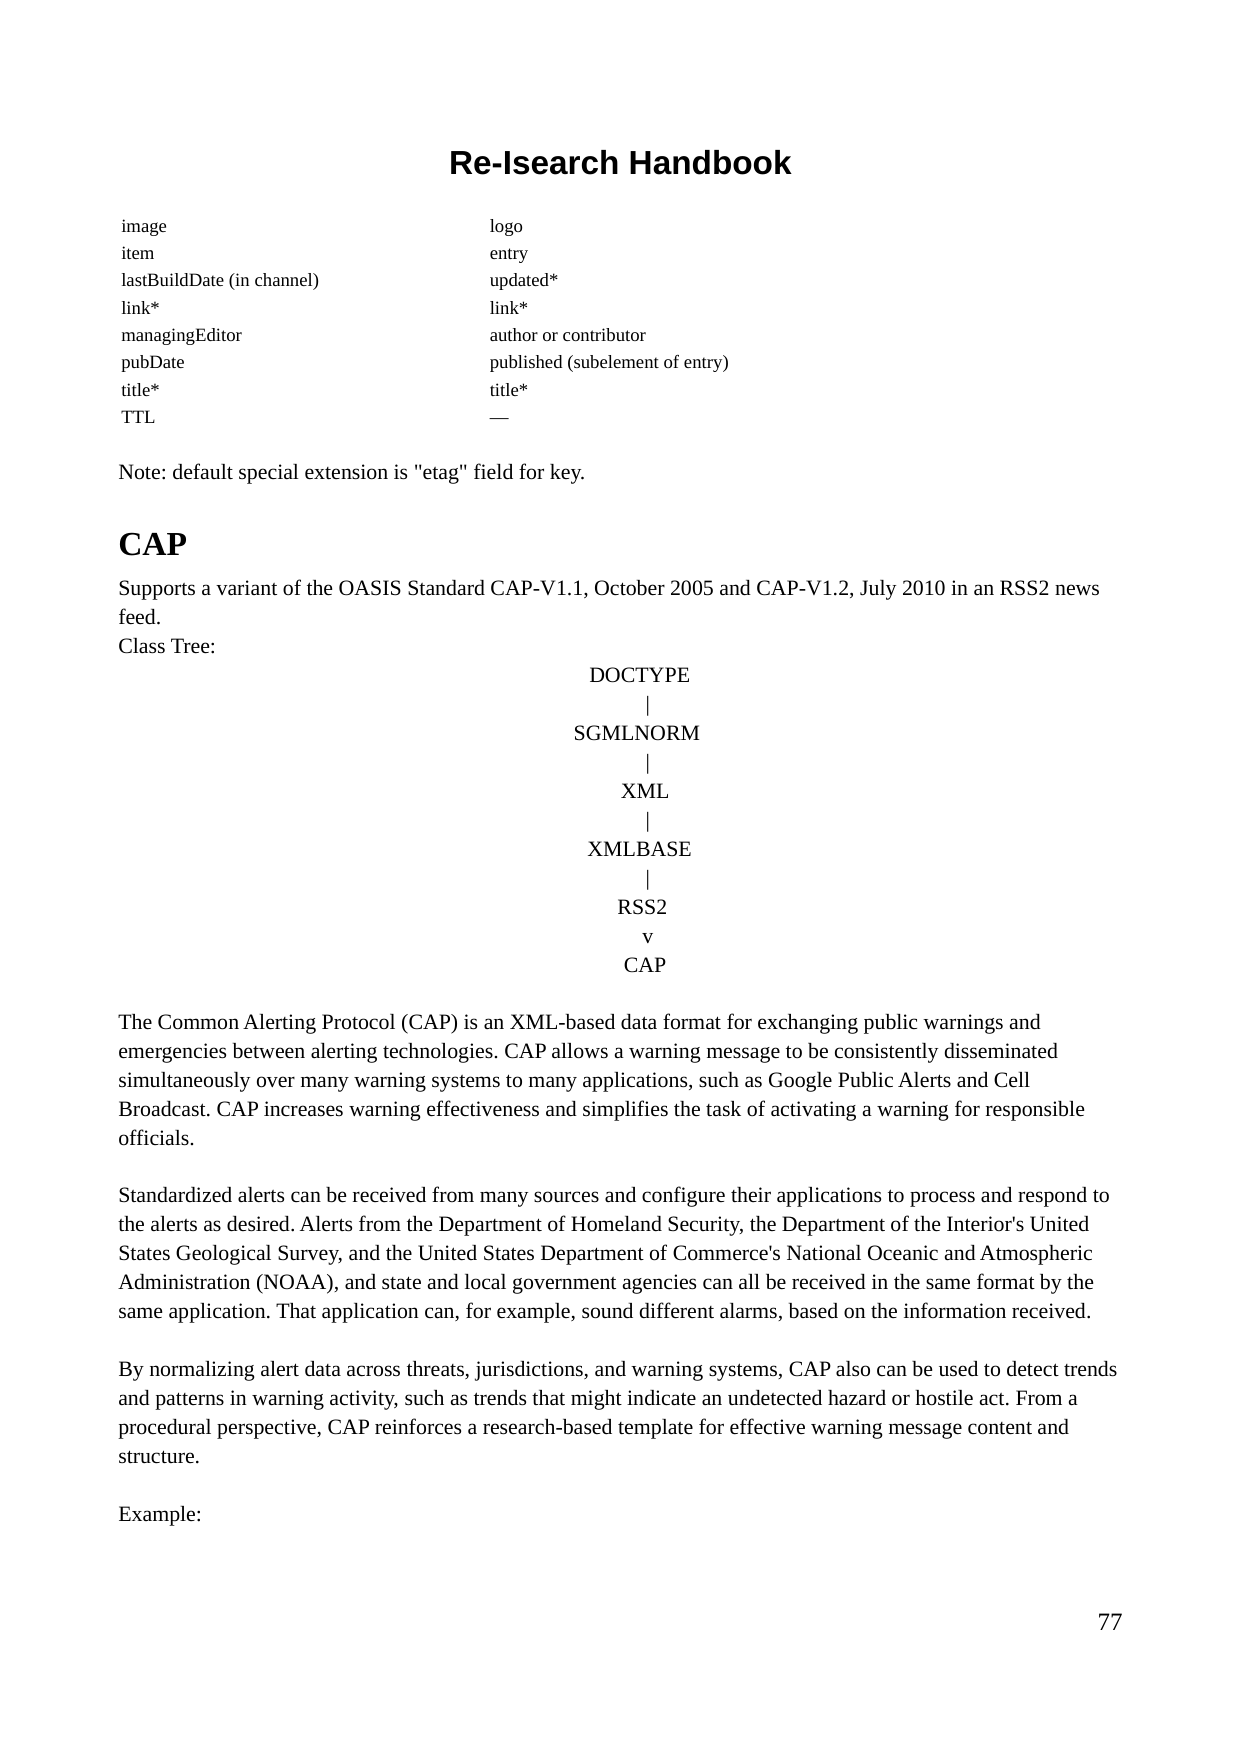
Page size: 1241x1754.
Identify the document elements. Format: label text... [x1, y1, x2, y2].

table_cell — [487, 403, 889, 431]
text | [118, 807, 1122, 832]
table_cell updated* [487, 266, 889, 294]
text Note: default special extension is "etag" field for key. [118, 459, 1122, 484]
text | [118, 749, 1122, 774]
table_cell title* [487, 376, 889, 403]
table_cell published (subelement of entry) [487, 349, 889, 376]
subtitle CAP [118, 524, 1122, 563]
text XMLBASE [118, 836, 1122, 861]
text Standardized alerts can be received from many sources and configure their applications to process and respond to the alerts as desired. Alerts from the Department of Homeland Security, the Department of the Interior's United States Geological Survey, and the United States Department of Commerce's National Oceanic and Atmospheric Administration (NOAA), and state and local government agencies can all be received in the same format by the same application. That application can, for example, sound different alarms, based on the information received. [118, 1182, 1122, 1323]
table_cell item [118, 239, 487, 266]
text The Common Alerting Protocol (CAP) is an XML-based data format for exchanging public warnings and emergencies between alerting technologies. CAP allows a warning message to be consistently disseminated simultaneously over many warning systems to many applications, such as Google Public Alerts and Cell Broadcast. CAP increases warning effectiveness and simplifies the task of activating a warning for responsible officials. [118, 1009, 1122, 1150]
text DOCTYPE [118, 662, 1122, 687]
text By normalizing alert data across threats, jurisdictions, and warning systems, CAP also can be used to detect trends and patterns in warning activity, such as trends that might indicate an undetected hazard or hostile act. From a procedural perspective, CAP reinforces a research-based template for effective warning message content and structure. [118, 1356, 1122, 1468]
table_cell TTL [118, 403, 487, 431]
table_cell image [118, 212, 487, 239]
table_cell pubDate [118, 349, 487, 376]
table_cell logo [487, 212, 889, 239]
text SGMLNORM [118, 720, 1122, 745]
text | [118, 691, 1122, 716]
text | [118, 865, 1122, 890]
table_cell managingEditor [118, 321, 487, 348]
text Supports a variant of the OASIS Standard CAP-V1.1, October 2005 and CAP-V1.2, July 2010 in an RSS2 news feed. [118, 575, 1122, 629]
text XML [118, 778, 1122, 803]
text v [118, 923, 1122, 948]
table_cell lastBuildDate (in channel) [118, 266, 487, 294]
text RSS2 [118, 894, 1122, 919]
table_cell link* [118, 294, 487, 321]
table_cell entry [487, 239, 889, 266]
table_cell author or contributor [487, 321, 889, 348]
text CAP [118, 952, 1122, 977]
text Class Tree: [118, 633, 1122, 658]
text Example: [118, 1501, 1122, 1526]
table_cell link* [487, 294, 889, 321]
table_cell title* [118, 376, 487, 403]
